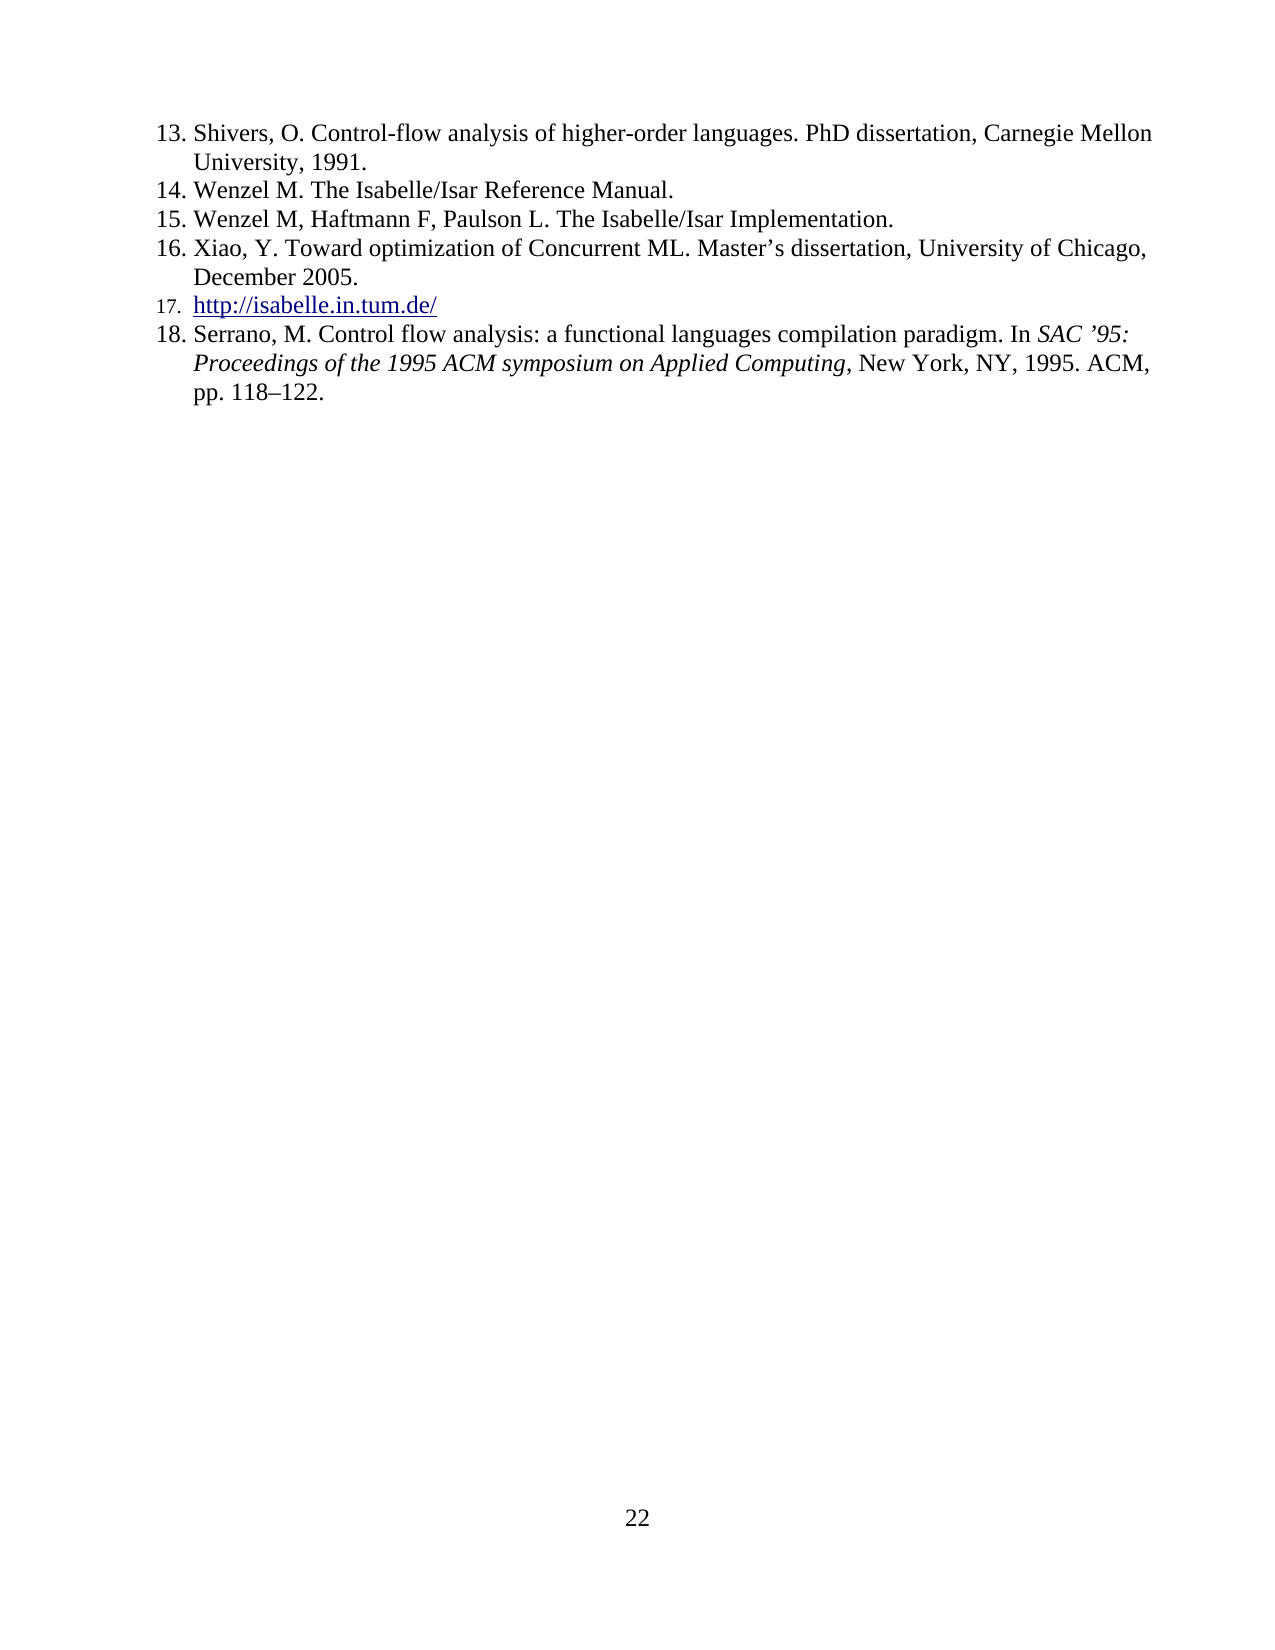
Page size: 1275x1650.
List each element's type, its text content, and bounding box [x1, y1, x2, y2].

list Wenzel M. The Isabelle/Isar Reference Manual. [156, 176, 1157, 204]
list Shivers, O. Control-flow analysis of higher-order languages. PhD dissertation, Carnegie Mellon University, 1991. [156, 118, 1157, 176]
list Wenzel M, Haftmann F, Paulson L. The Isabelle/Isar Implementation. [156, 204, 1157, 233]
list Xiao, Y. Toward optimization of Concurrent ML. Master’s dissertation, University of Chicago, December 2005. [156, 233, 1157, 291]
list http://isabelle.in.tum.de/ [156, 291, 1157, 319]
list Serrano, M. Control flow analysis: a functional languages compilation paradigm. In SAC ’95: Proceedings of the 1995 ACM symposium on Applied Computing, New York, NY, 1995. ACM, pp. 118–122. [156, 319, 1157, 406]
